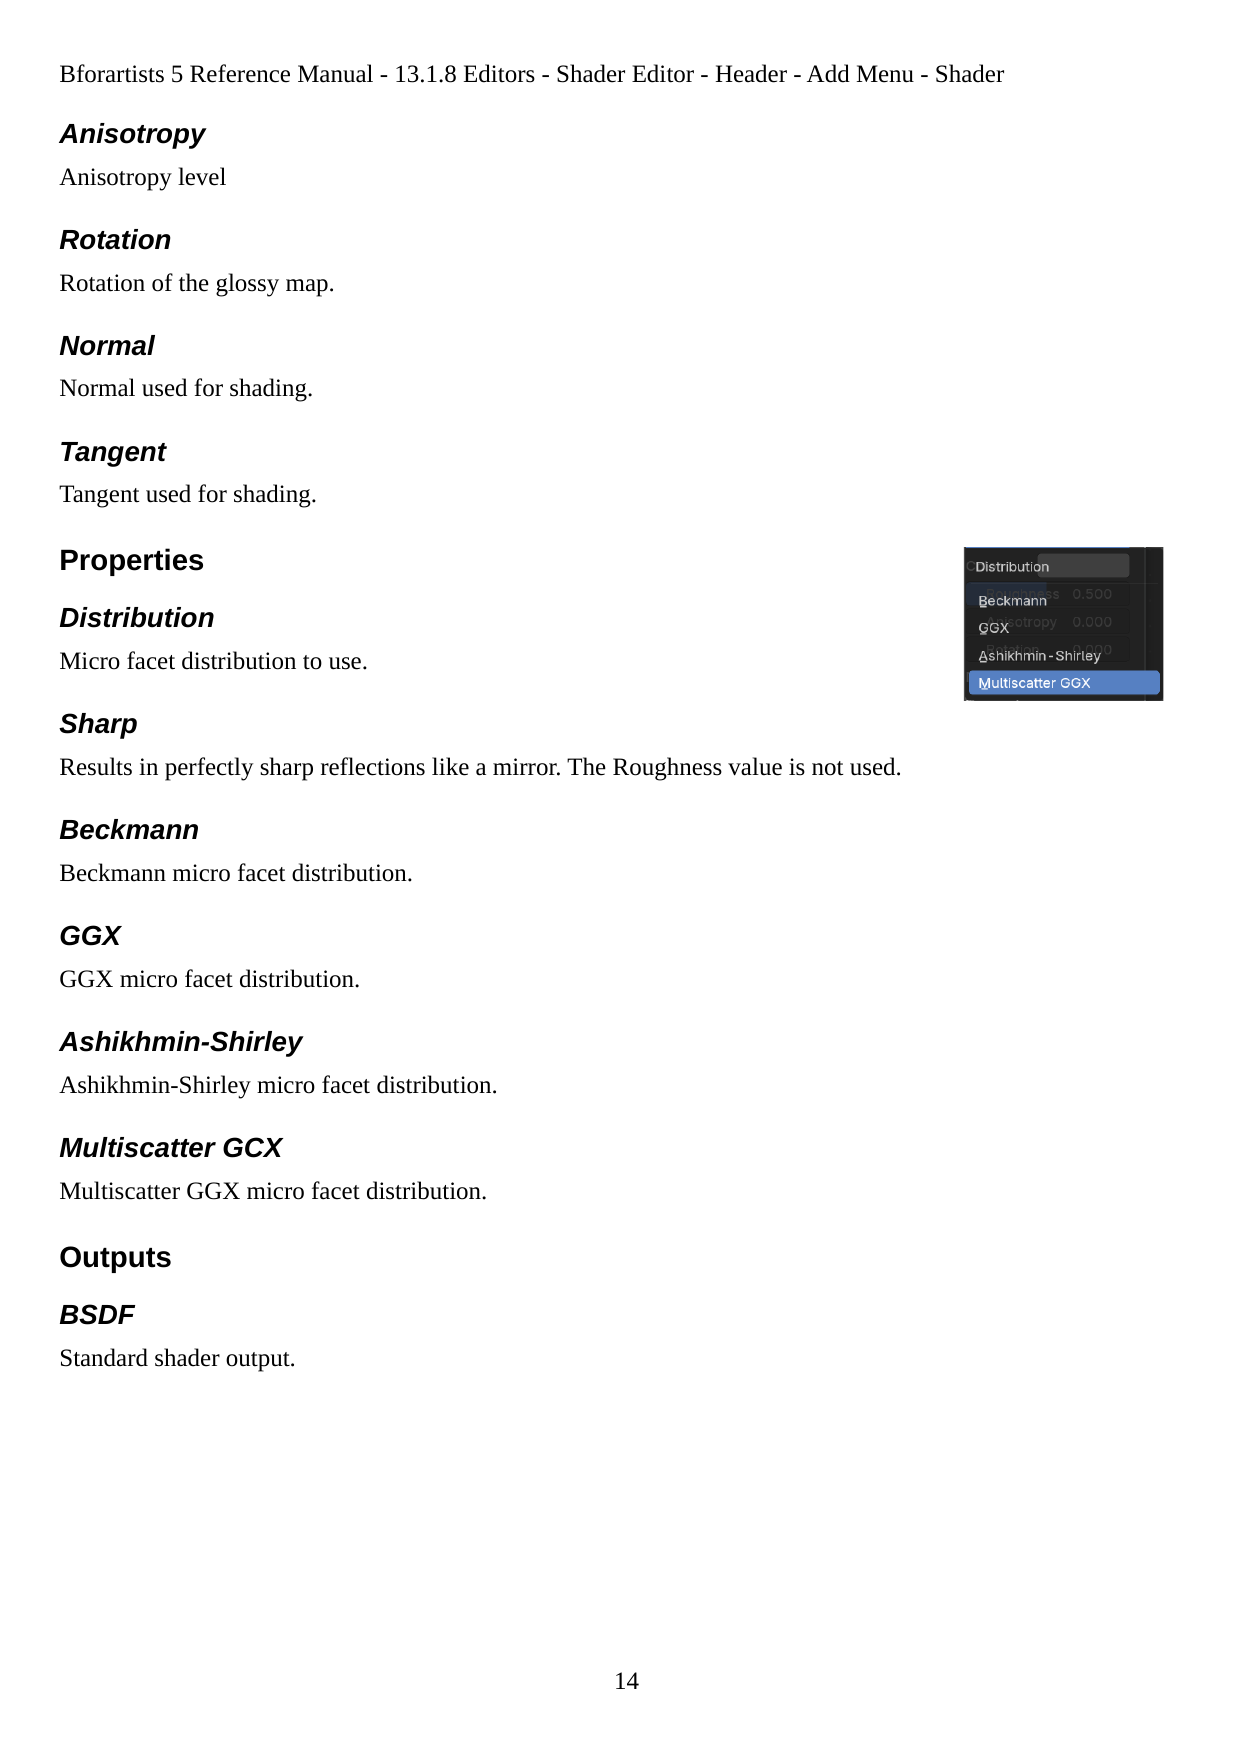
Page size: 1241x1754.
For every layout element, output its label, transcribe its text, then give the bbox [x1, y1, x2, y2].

subtitle Anisotropy [59, 117, 1181, 149]
subtitle Tangent [59, 435, 1181, 467]
subtitle Outputs [59, 1239, 1181, 1273]
subtitle BSDF [59, 1298, 1181, 1330]
subtitle GGX [59, 920, 1181, 952]
subtitle Ashikhmin-Shirley [59, 1026, 1181, 1057]
subtitle Beckmann [59, 814, 1181, 846]
text Micro facet distribution to use. [59, 646, 963, 675]
text Rotation of the glossy map. [59, 268, 1181, 296]
text Ashikhmin-Shirley micro facet distribution. [59, 1070, 1181, 1099]
subtitle [1164, 602, 1181, 634]
text Normal used for shading. [59, 373, 1181, 402]
subtitle Rotation [59, 223, 1181, 255]
text Anisotropy level [59, 162, 1181, 190]
text Standard shader output. [59, 1343, 1181, 1371]
picture [963, 547, 1164, 701]
text GGX micro facet distribution. [59, 964, 1181, 993]
text Multiscatter GGX micro facet distribution. [59, 1176, 1181, 1205]
text Tangent used for shading. [59, 479, 1181, 508]
text Beckmann micro facet distribution. [59, 858, 1181, 887]
subtitle Sharp [59, 708, 1181, 740]
subtitle Normal [59, 329, 1181, 361]
text Results in perfectly sharp reflections like a mirror. The Roughness value is not used. [59, 752, 1181, 781]
subtitle Distribution [59, 602, 963, 634]
subtitle Properties [59, 543, 1181, 577]
subtitle Multiscatter GCX [59, 1132, 1181, 1163]
